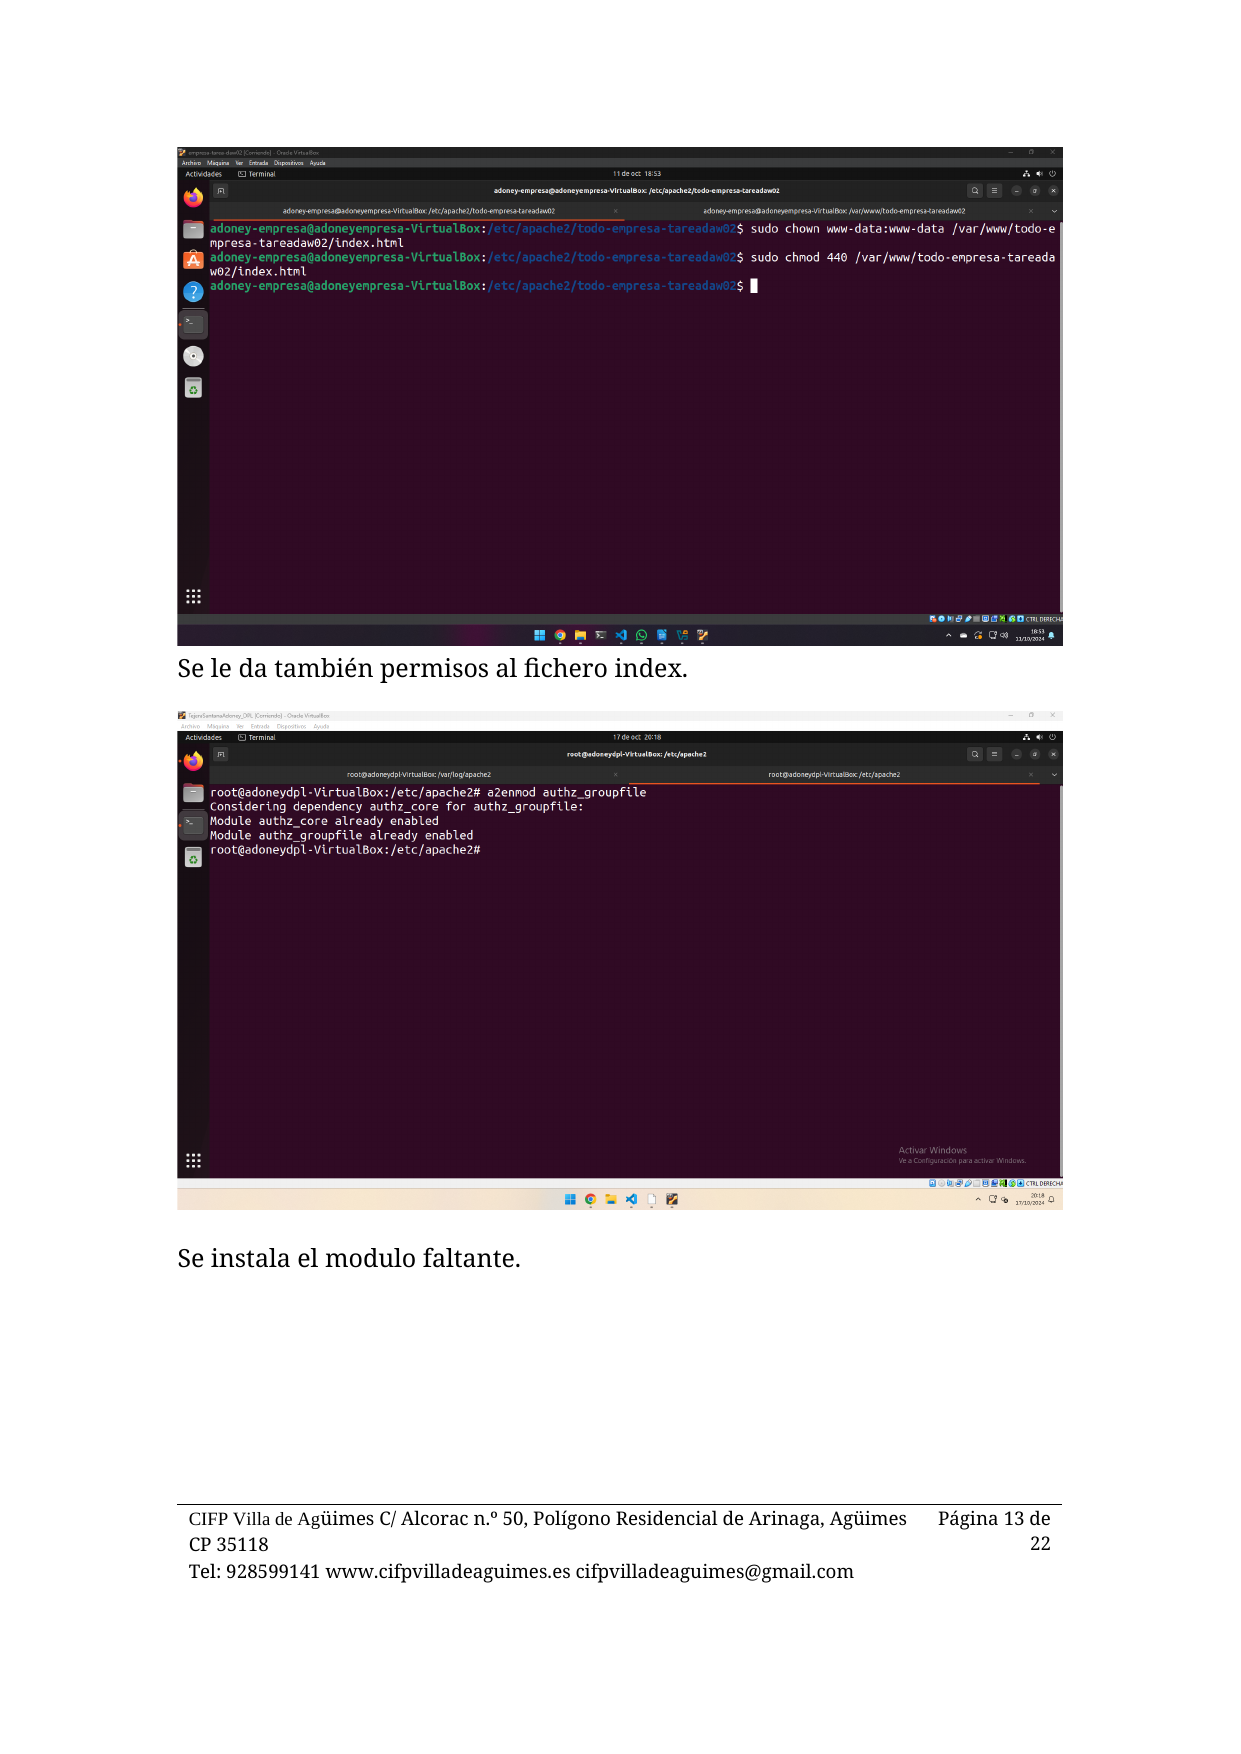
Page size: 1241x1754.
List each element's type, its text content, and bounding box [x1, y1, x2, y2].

text Se instala el modulo faltante. [177, 1210, 1063, 1274]
text Se le da también permisos al fichero index. [177, 646, 1063, 685]
picture [177, 711, 1063, 1210]
picture [177, 147, 1063, 646]
